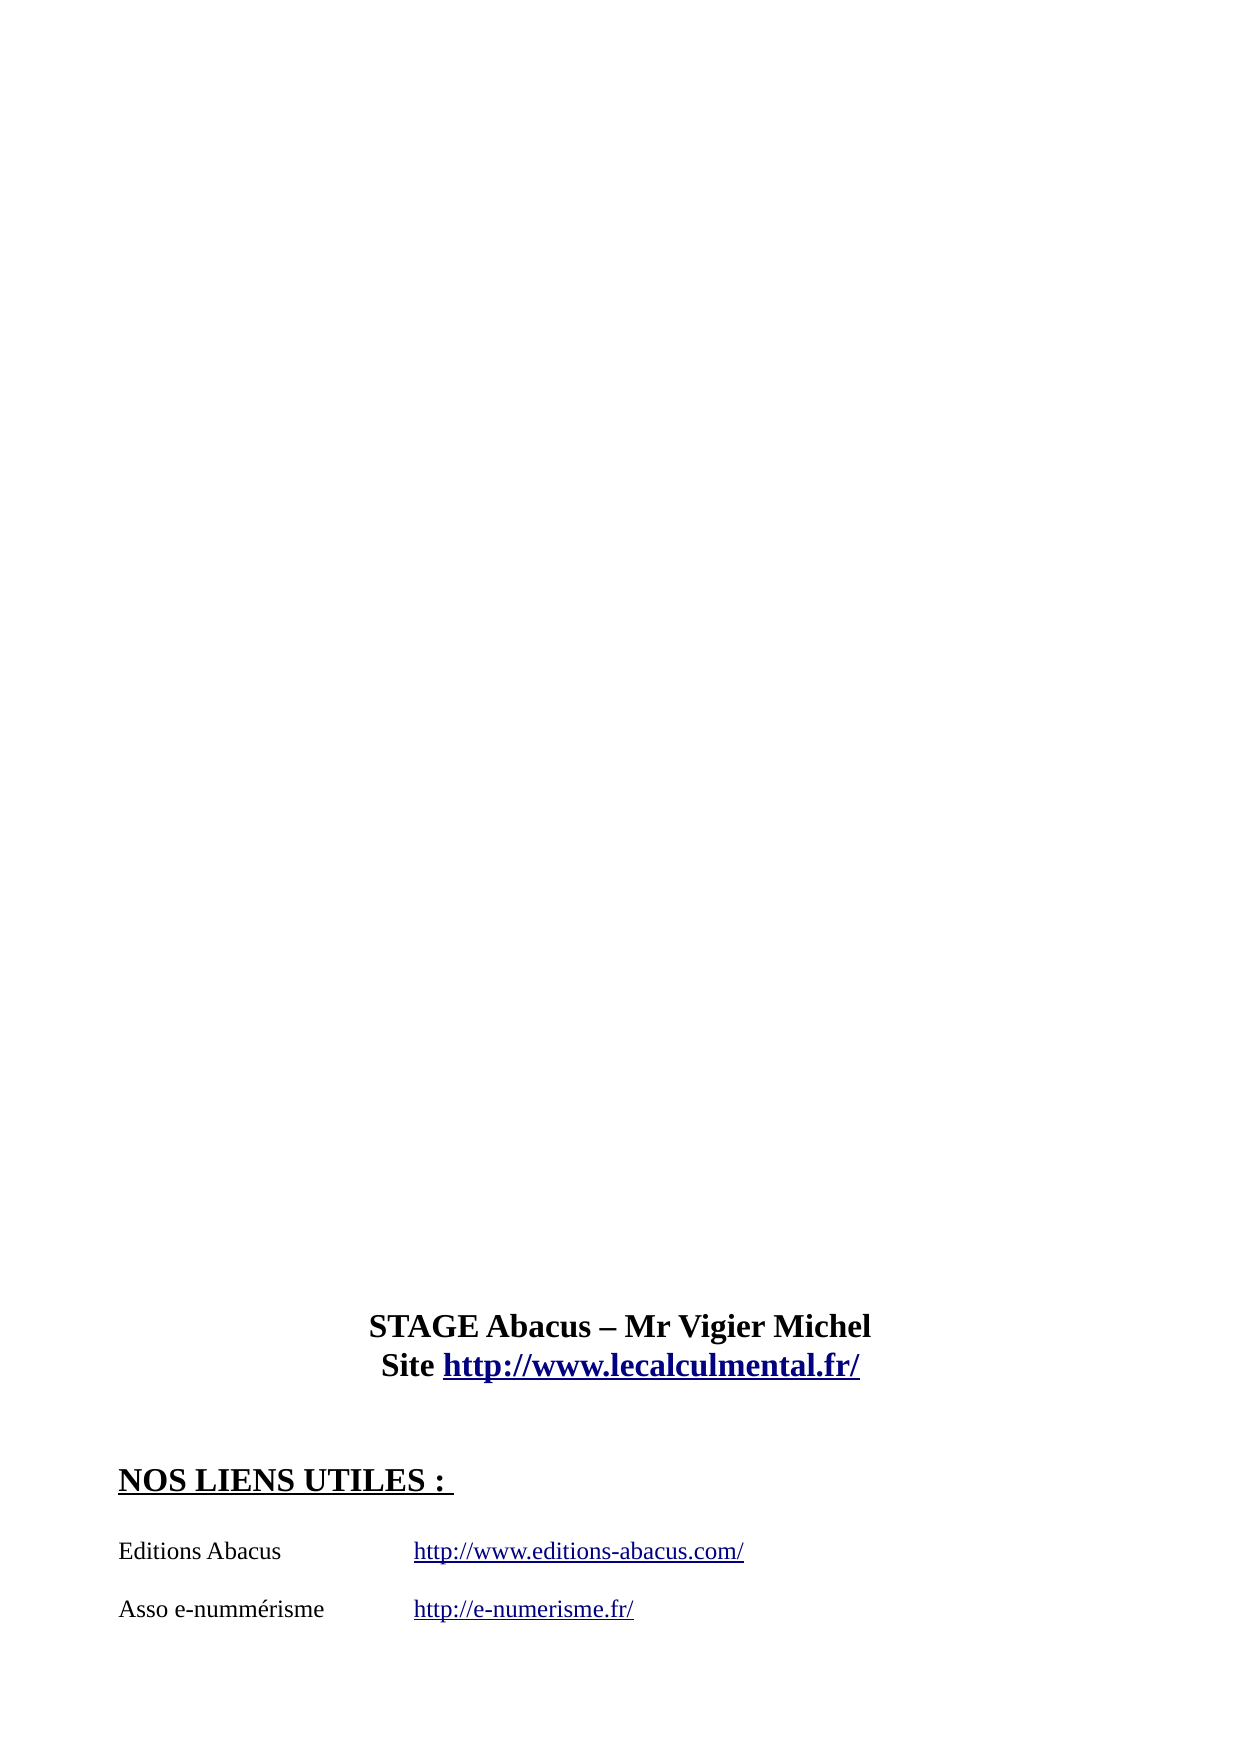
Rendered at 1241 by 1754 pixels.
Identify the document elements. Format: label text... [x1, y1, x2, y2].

text Asso e-nummérisme http://e-numerisme.fr/ [118, 1594, 1122, 1623]
text Editions Abacus http://www.editions-abacus.com/ [118, 1536, 1122, 1565]
text STAGE Abacus – Mr Vigier Michel [118, 1306, 1122, 1345]
text NOS LIENS UTILES : [118, 1460, 1122, 1498]
text Site http://www.lecalculmental.fr/ [118, 1345, 1122, 1383]
